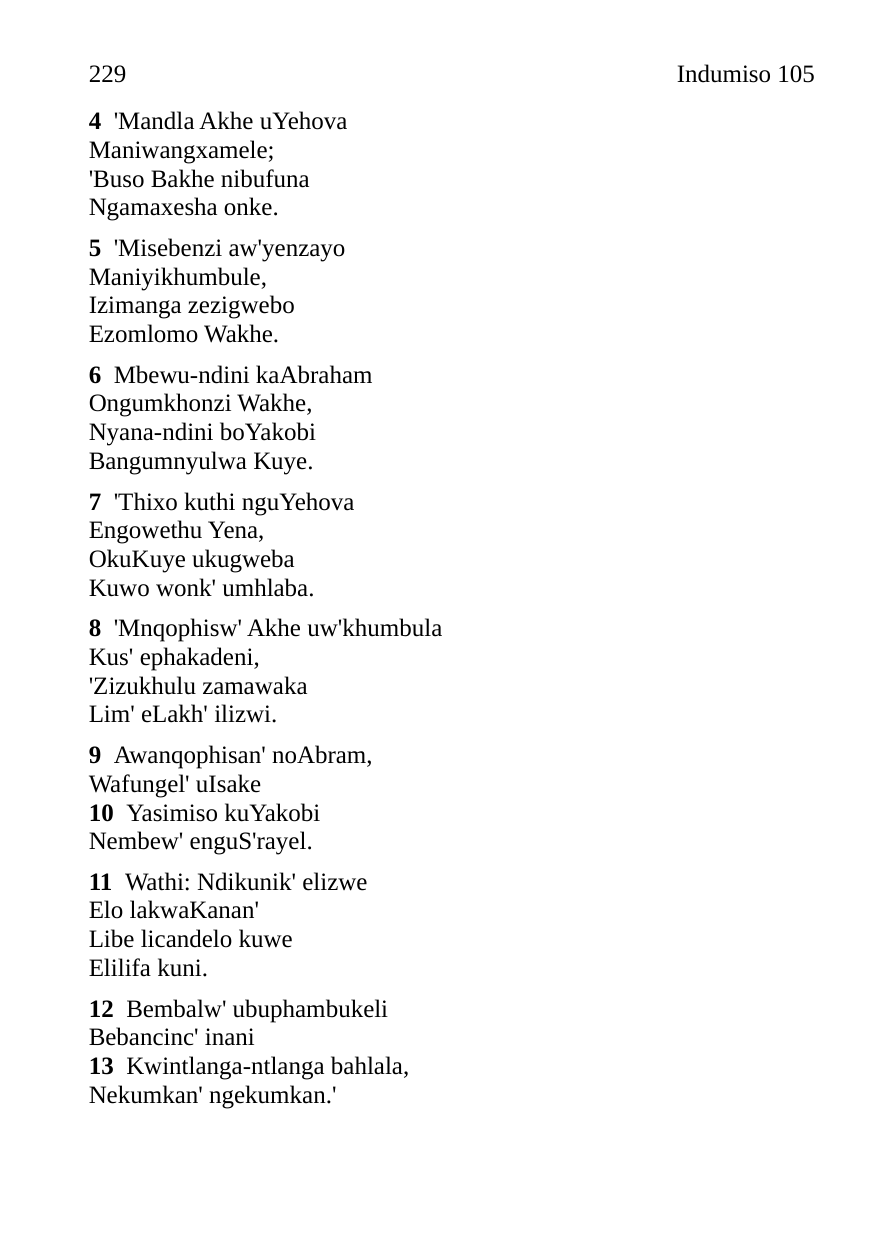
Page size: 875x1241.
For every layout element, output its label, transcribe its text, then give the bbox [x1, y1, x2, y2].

text 9 Awanqophisan' noAbram, [88, 740, 815, 769]
text Bangumnyulwa Kuye. [88, 446, 815, 475]
text Lim' eLakh' ilizwi. [88, 699, 815, 728]
text 6 Mbewu-ndini kaAbraham [88, 360, 815, 388]
text 13 Kwintlanga-ntlanga bahlala, [88, 1051, 815, 1080]
text Ngamaxesha onke. [88, 192, 815, 221]
text Maniyikhumbule, [88, 262, 815, 291]
text Wafungel' uIsake [88, 769, 815, 798]
text Ongumkhonzi Wakhe, [88, 388, 815, 417]
text Engowethu Yena, [88, 515, 815, 544]
text Elilifa kuni. [88, 953, 815, 982]
text 7 'Thixo kuthi nguYehova [88, 487, 815, 515]
text 11 Wathi: Ndikunik' elizwe [88, 867, 815, 896]
text 4 'Mandla Akhe uYehova [88, 106, 815, 135]
text Nyana-ndini boYakobi [88, 417, 815, 446]
text 'Zizukhulu zamawaka [88, 671, 815, 699]
text Izimanga zezigwebo [88, 291, 815, 319]
text Elo lakwaKanan' [88, 896, 815, 924]
text 8 'Mnqophisw' Akhe uw'khumbula [88, 613, 815, 642]
text 'Buso Bakhe nibufuna [88, 164, 815, 192]
text 12 Bembalw' ubuphambukeli [88, 994, 815, 1022]
text Nembew' enguS'rayel. [88, 826, 815, 855]
text Bebancinc' inani [88, 1022, 815, 1051]
text Libe licandelo kuwe [88, 924, 815, 953]
text OkuKuye ukugweba [88, 544, 815, 573]
text Ezomlomo Wakhe. [88, 319, 815, 348]
text Maniwangxamele; [88, 135, 815, 164]
text Nekumkan' ngekumkan.' [88, 1080, 815, 1109]
text Kuwo wonk' umhlaba. [88, 573, 815, 602]
text Kus' ephakadeni, [88, 642, 815, 671]
text 5 'Misebenzi aw'yenzayo [88, 233, 815, 262]
text 10 Yasimiso kuYakobi [88, 798, 815, 826]
